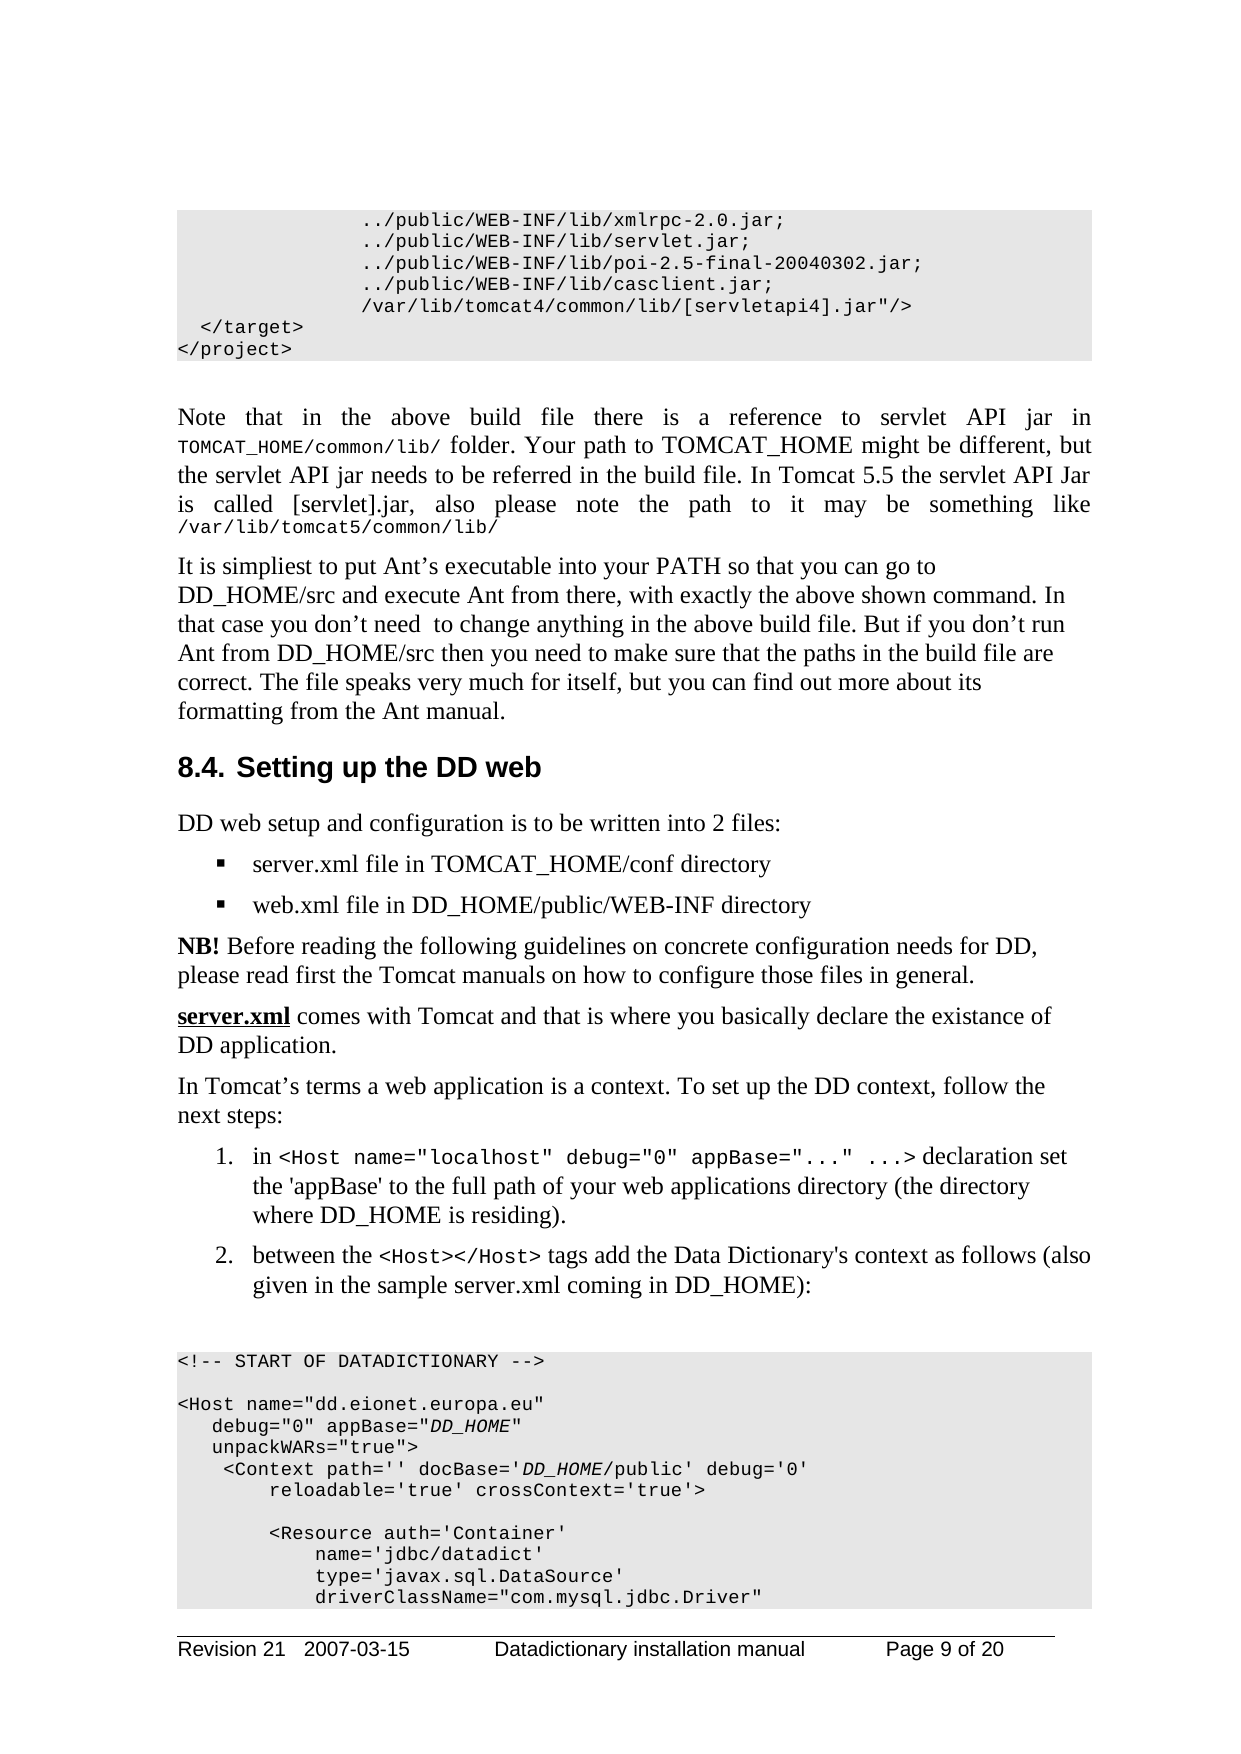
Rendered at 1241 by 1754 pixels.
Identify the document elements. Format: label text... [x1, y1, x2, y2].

list reloadable='true' crossContext='true'> [177, 1480, 1092, 1502]
text Note that in the above build file there is a reference to servlet API jar in TOMCAT_HOME/common/lib/ folder. Your path to TOMCAT_HOME might be different, but the servlet API jar needs to be referred in the build file. In Tomcat 5.5 the servlet API Jar is called [servlet].jar, also please note the path to it may be something like /var/lib/tomcat5/common/lib/ [177, 401, 1092, 539]
subtitle Setting up the DD web [177, 750, 1092, 783]
list </project> [177, 339, 1092, 361]
list type='javax.sql.DataSource' [177, 1566, 1092, 1588]
list <!-- START OF DATADICTIONARY --> [177, 1352, 1092, 1373]
text It is simpliest to put Ant’s executable into your PATH so that you can go to DD_HOME/src and execute Ant from there, with exactly the above shown command. In that case you don’t need to change anything in the above build file. But if you don’t run Ant from DD_HOME/src then you need to make sure that the paths in the build file are correct. The file speaks very much for itself, but you can find out more about its formatting from the Ant manual. [177, 551, 1092, 725]
text server.xml comes with Tomcat and that is where you basically declare the existance of DD application. [177, 1001, 1092, 1059]
text DD web setup and configuration is to be written into 2 files: [177, 808, 1092, 837]
list web.xml file in DD_HOME/public/WEB-INF directory [215, 890, 1092, 919]
list ../public/WEB-INF/lib/casclient.jar; [177, 275, 1092, 296]
list ../public/WEB-INF/lib/xmlrpc-2.0.jar; [177, 210, 1092, 232]
list ../public/WEB-INF/lib/poi-2.5-final-20040302.jar; [177, 253, 1092, 275]
list driverClassName="com.mysql.jdbc.Driver" [177, 1588, 1092, 1609]
list in <Host name="localhost" debug="0" appBase="..." ...> declaration set the 'appBase' to the full path of your web applications directory (the directory where DD_HOME is residing). [215, 1141, 1092, 1229]
list ../public/WEB-INF/lib/servlet.jar; [177, 232, 1092, 253]
list between the <Host></Host> tags add the Data Dictionary's context as follows (also given in the sample server.xml coming in DD_HOME): [215, 1240, 1092, 1299]
text NB! Before reading the following guidelines on concrete configuration needs for DD, please read first the Tomcat manuals on how to configure those files in general. [177, 931, 1092, 989]
list <Context path='' docBase='DD_HOME/public' debug='0' [177, 1459, 1092, 1480]
list unpackWARs="true"> [177, 1437, 1092, 1459]
list <Resource auth='Container' [177, 1523, 1092, 1545]
list <Host name="dd.eionet.europa.eu" [177, 1394, 1092, 1416]
list name='jdbc/datadict' [177, 1545, 1092, 1566]
list /var/lib/tomcat4/common/lib/[servletapi4].jar"/> [177, 296, 1092, 318]
list </target> [177, 318, 1092, 339]
list debug="0" appBase="DD_HOME" [177, 1416, 1092, 1437]
list server.xml file in TOMCAT_HOME/conf directory [215, 849, 1092, 878]
text In Tomcat’s terms a web application is a context. To set up the DD context, follow the next steps: [177, 1071, 1092, 1129]
